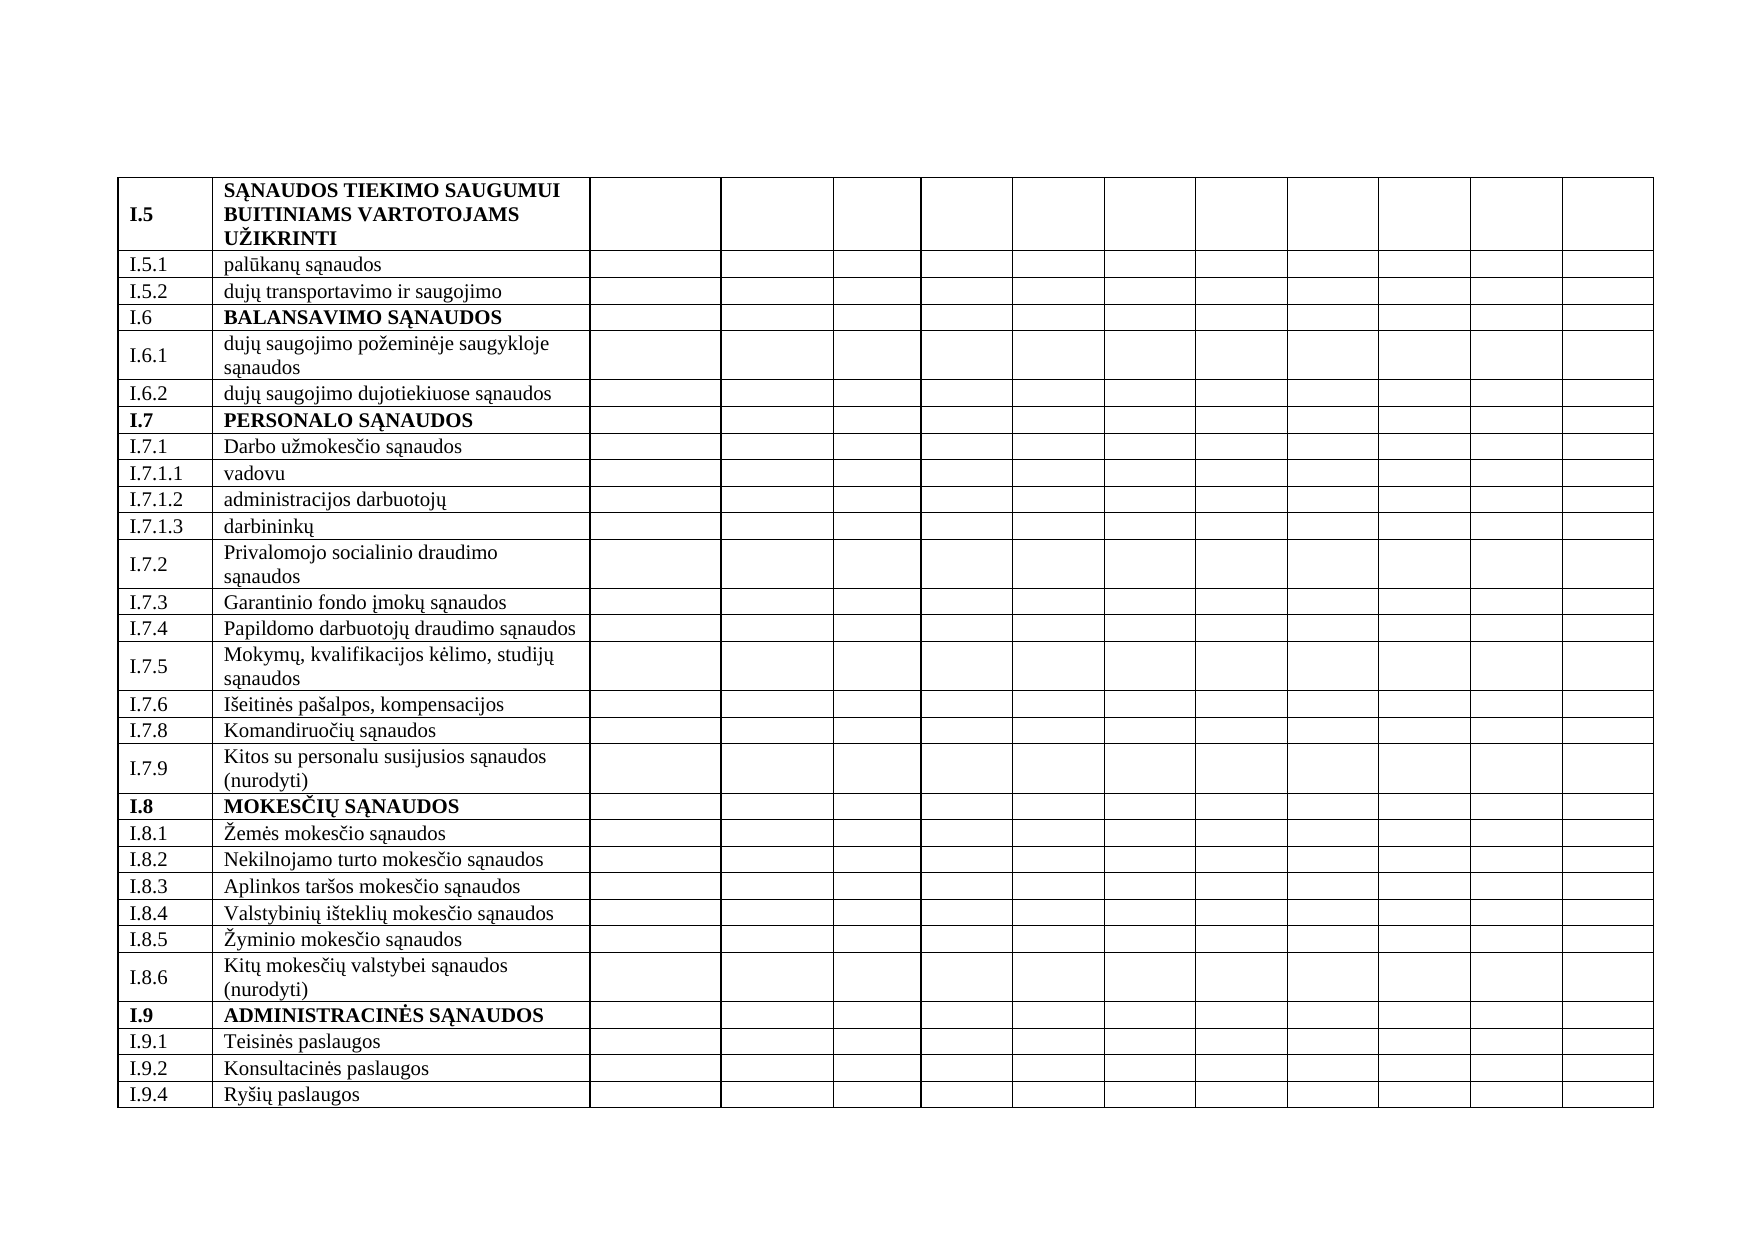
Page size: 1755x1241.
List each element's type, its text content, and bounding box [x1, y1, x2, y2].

table_cell I.7.2 [119, 540, 212, 588]
table_cell [1105, 1002, 1195, 1027]
table_cell [1379, 820, 1470, 846]
table_cell [722, 407, 833, 432]
table_cell [1288, 331, 1378, 379]
table_cell [1563, 487, 1653, 512]
table_cell [922, 305, 1012, 330]
table_cell PERSONALO SĄNAUDOS [213, 407, 589, 432]
table_cell I.7.3 [119, 589, 212, 614]
table_cell [1105, 589, 1195, 614]
table_cell [722, 1029, 833, 1054]
table_cell Privalomojo socialinio draudimo sąnaudos [213, 540, 589, 588]
table_cell SĄNAUDOS TIEKIMO SAUGUMUI BUITINIAMS VARTOTOJAMS UŽIKRINTI [213, 178, 589, 250]
table_cell [722, 589, 833, 614]
table_cell [1105, 1082, 1195, 1107]
table_cell [834, 900, 920, 925]
table_cell [1105, 1029, 1195, 1054]
table_cell [1105, 926, 1195, 952]
table_cell [1379, 434, 1470, 459]
table_cell [591, 407, 720, 432]
table_cell [1288, 487, 1378, 512]
table_cell [1563, 589, 1653, 614]
table_cell [834, 460, 920, 486]
table_cell [834, 847, 920, 872]
table_cell [834, 744, 920, 792]
table_cell [1563, 407, 1653, 432]
table_cell [722, 744, 833, 792]
table_cell [1105, 178, 1195, 250]
table_cell [591, 305, 720, 330]
table_cell [591, 434, 720, 459]
table_cell [922, 380, 1012, 406]
table_cell [1379, 460, 1470, 486]
table_cell [922, 460, 1012, 486]
table_cell [1105, 820, 1195, 846]
table_cell [1379, 953, 1470, 1001]
table_cell I.8.5 [119, 926, 212, 952]
table_cell [1471, 642, 1562, 690]
table_cell [591, 1029, 720, 1054]
table_cell [722, 380, 833, 406]
table_cell [1563, 331, 1653, 379]
table_cell [1379, 691, 1470, 717]
table_cell [922, 718, 1012, 743]
table_cell [1196, 691, 1287, 717]
table_cell I.8.3 [119, 873, 212, 899]
table_cell [591, 820, 720, 846]
table_cell [1013, 589, 1104, 614]
table_cell [1013, 460, 1104, 486]
table_cell Ryšių paslaugos [213, 1082, 589, 1107]
table_cell [1379, 589, 1470, 614]
table_cell [1288, 251, 1378, 277]
table_cell [1563, 718, 1653, 743]
table_cell [1196, 847, 1287, 872]
table_cell [591, 251, 720, 277]
table_cell [834, 1082, 920, 1107]
table_cell [922, 926, 1012, 952]
table_cell [834, 178, 920, 250]
table_cell [1471, 615, 1562, 641]
table_cell [1288, 926, 1378, 952]
table_cell [834, 1055, 920, 1081]
table_cell [834, 487, 920, 512]
table_cell [1471, 331, 1562, 379]
table_cell [922, 178, 1012, 250]
table_cell [591, 873, 720, 899]
table_cell [1379, 615, 1470, 641]
table_cell [591, 460, 720, 486]
table_cell [1105, 460, 1195, 486]
table_cell I.5.1 [119, 251, 212, 277]
table_cell [1196, 278, 1287, 303]
table_cell [922, 1002, 1012, 1027]
table_cell [1013, 1002, 1104, 1027]
table_cell [834, 718, 920, 743]
table_cell [1196, 331, 1287, 379]
table_cell [1379, 926, 1470, 952]
table_cell [1288, 1055, 1378, 1081]
table_cell [722, 460, 833, 486]
table_cell dujų transportavimo ir saugojimo [213, 278, 589, 303]
table_cell [1471, 926, 1562, 952]
table_cell [722, 820, 833, 846]
table_cell [1563, 460, 1653, 486]
table_cell [1013, 407, 1104, 432]
table_cell [1105, 434, 1195, 459]
table_cell [722, 487, 833, 512]
table_cell [1379, 873, 1470, 899]
table_cell [834, 540, 920, 588]
table_cell [722, 926, 833, 952]
table_cell [591, 691, 720, 717]
table_cell [1013, 744, 1104, 792]
table_cell [722, 278, 833, 303]
table_cell [1379, 487, 1470, 512]
table_cell palūkanų sąnaudos [213, 251, 589, 277]
table_cell [1563, 820, 1653, 846]
table_cell Žemės mokesčio sąnaudos [213, 820, 589, 846]
table_cell [722, 873, 833, 899]
table_cell [1013, 1029, 1104, 1054]
table_cell [1013, 691, 1104, 717]
table_cell [1288, 380, 1378, 406]
table_cell [1196, 178, 1287, 250]
table_cell [722, 718, 833, 743]
table_cell [1471, 178, 1562, 250]
table_cell [922, 847, 1012, 872]
table_cell [1013, 251, 1104, 277]
table_cell [1196, 407, 1287, 432]
table_cell [591, 1002, 720, 1027]
table_cell I.7.8 [119, 718, 212, 743]
table_cell [1013, 278, 1104, 303]
table_cell [591, 278, 720, 303]
table_cell [1013, 178, 1104, 250]
table_cell Išeitinės pašalpos, kompensacijos [213, 691, 589, 717]
table_cell [1563, 847, 1653, 872]
table_cell [1196, 953, 1287, 1001]
table_cell [1379, 1082, 1470, 1107]
table_cell I.5 [119, 178, 212, 250]
table_cell Mokymų, kvalifikacijos kėlimo, studijų sąnaudos [213, 642, 589, 690]
table_cell [1379, 513, 1470, 539]
table_cell [1471, 380, 1562, 406]
table_cell [1105, 718, 1195, 743]
table_cell [1471, 718, 1562, 743]
table_cell BALANSAVIMO SĄNAUDOS [213, 305, 589, 330]
table_cell [1563, 642, 1653, 690]
table_cell [591, 615, 720, 641]
table_cell [922, 487, 1012, 512]
table_cell [834, 1002, 920, 1027]
table_cell I.7.6 [119, 691, 212, 717]
table_cell [591, 589, 720, 614]
table_cell [922, 331, 1012, 379]
table_cell [1013, 1082, 1104, 1107]
table_cell [722, 1082, 833, 1107]
table_cell [922, 794, 1012, 819]
table_cell [1288, 820, 1378, 846]
table_cell [1288, 953, 1378, 1001]
table_cell vadovu [213, 460, 589, 486]
table_cell [1471, 744, 1562, 792]
table_cell [1563, 953, 1653, 1001]
table_cell [922, 953, 1012, 1001]
table_cell [834, 513, 920, 539]
table_cell Valstybinių išteklių mokesčio sąnaudos [213, 900, 589, 925]
table_cell [1196, 615, 1287, 641]
table_cell [591, 1055, 720, 1081]
table_cell [1105, 540, 1195, 588]
table_cell I.8.2 [119, 847, 212, 872]
table_cell [1563, 434, 1653, 459]
table_cell [1196, 1029, 1287, 1054]
table_cell [1196, 434, 1287, 459]
table_cell [834, 331, 920, 379]
table_cell [1471, 407, 1562, 432]
table_cell [1379, 305, 1470, 330]
table_cell [834, 305, 920, 330]
table_cell I.9.1 [119, 1029, 212, 1054]
table_cell [591, 642, 720, 690]
table_cell dujų saugojimo požeminėje saugykloje sąnaudos [213, 331, 589, 379]
table_cell I.6 [119, 305, 212, 330]
table_cell [1196, 900, 1287, 925]
table_cell [1013, 1055, 1104, 1081]
table_cell [1105, 615, 1195, 641]
table_cell [834, 691, 920, 717]
table_cell [722, 513, 833, 539]
table_cell [1013, 873, 1104, 899]
table_cell [834, 873, 920, 899]
table_cell [1288, 434, 1378, 459]
table_cell [1196, 642, 1287, 690]
table_cell [922, 873, 1012, 899]
table_cell [1471, 1002, 1562, 1027]
table_cell Kitos su personalu susijusios sąnaudos (nurodyti) [213, 744, 589, 792]
table_cell I.7.4 [119, 615, 212, 641]
table_cell [1563, 1082, 1653, 1107]
table_cell [922, 820, 1012, 846]
table_cell Teisinės paslaugos [213, 1029, 589, 1054]
table_cell I.9 [119, 1002, 212, 1027]
table_cell I.7.9 [119, 744, 212, 792]
table_cell [1013, 926, 1104, 952]
table_cell [834, 434, 920, 459]
table_cell [591, 744, 720, 792]
table_cell [834, 642, 920, 690]
table_cell [1288, 900, 1378, 925]
table_cell [1288, 691, 1378, 717]
table_cell [722, 434, 833, 459]
table_cell [1563, 794, 1653, 819]
table_cell [1105, 278, 1195, 303]
table_cell [1471, 513, 1562, 539]
table_cell I.8.4 [119, 900, 212, 925]
table_cell [1471, 820, 1562, 846]
table_cell [922, 744, 1012, 792]
table_cell [1471, 434, 1562, 459]
table_cell Darbo užmokesčio sąnaudos [213, 434, 589, 459]
table_cell [1105, 380, 1195, 406]
table_cell [1105, 953, 1195, 1001]
table_cell [591, 178, 720, 250]
table_cell [1288, 744, 1378, 792]
table_cell [1471, 691, 1562, 717]
table_cell I.9.4 [119, 1082, 212, 1107]
table_cell I.7.1 [119, 434, 212, 459]
table_cell MOKESČIŲ SĄNAUDOS [213, 794, 589, 819]
table_cell [922, 642, 1012, 690]
table_cell [1379, 847, 1470, 872]
table_cell [1379, 251, 1470, 277]
table_cell [1379, 278, 1470, 303]
table_cell [722, 305, 833, 330]
table_cell [1196, 305, 1287, 330]
table_cell [722, 1002, 833, 1027]
table_cell [1196, 1082, 1287, 1107]
table_cell [1196, 487, 1287, 512]
table_cell [1196, 926, 1287, 952]
table_cell [1379, 540, 1470, 588]
table_cell [1196, 873, 1287, 899]
table_cell [591, 487, 720, 512]
table_cell [922, 900, 1012, 925]
table_cell [1013, 900, 1104, 925]
table_cell [1379, 178, 1470, 250]
table_cell [1105, 873, 1195, 899]
table_cell [591, 718, 720, 743]
table_cell I.5.2 [119, 278, 212, 303]
table_cell [591, 953, 720, 1001]
table_cell [1563, 540, 1653, 588]
table_cell [1471, 1029, 1562, 1054]
table_cell [1471, 1055, 1562, 1081]
table_cell [722, 847, 833, 872]
table_cell [1379, 900, 1470, 925]
table_cell [1013, 331, 1104, 379]
table_cell [1379, 642, 1470, 690]
table_cell I.8.6 [119, 953, 212, 1001]
table_cell [1196, 460, 1287, 486]
table_cell [1379, 1029, 1470, 1054]
table_cell [1563, 1029, 1653, 1054]
table_cell [1013, 513, 1104, 539]
table_cell I.9.2 [119, 1055, 212, 1081]
table_cell [591, 847, 720, 872]
table_cell [1288, 513, 1378, 539]
table_cell Konsultacinės paslaugos [213, 1055, 589, 1081]
table_cell I.8 [119, 794, 212, 819]
table_cell [1563, 178, 1653, 250]
table_cell [1563, 873, 1653, 899]
table_cell [1471, 953, 1562, 1001]
table_cell Nekilnojamo turto mokesčio sąnaudos [213, 847, 589, 872]
table_cell [1196, 1002, 1287, 1027]
table_cell [1563, 926, 1653, 952]
table_cell [922, 589, 1012, 614]
table_cell [1563, 305, 1653, 330]
table_cell [922, 513, 1012, 539]
table_cell [922, 251, 1012, 277]
table_cell [1379, 1055, 1470, 1081]
table_cell [834, 380, 920, 406]
table_cell [722, 691, 833, 717]
table_cell [1379, 794, 1470, 819]
table_cell [1013, 540, 1104, 588]
table_cell I.7.1.1 [119, 460, 212, 486]
table_cell [591, 926, 720, 952]
table_cell [1105, 794, 1195, 819]
table_cell [834, 615, 920, 641]
table_cell [1471, 900, 1562, 925]
table_cell [1196, 820, 1287, 846]
table_cell [1379, 1002, 1470, 1027]
table_cell [1013, 953, 1104, 1001]
table_cell [1471, 540, 1562, 588]
table_cell [1563, 615, 1653, 641]
table_cell [1471, 1082, 1562, 1107]
table_cell [1563, 380, 1653, 406]
table_cell [1288, 1082, 1378, 1107]
table_cell [922, 278, 1012, 303]
table_cell [1196, 718, 1287, 743]
table_cell [1196, 744, 1287, 792]
table_cell [722, 900, 833, 925]
table_cell [1471, 487, 1562, 512]
table_cell Garantinio fondo įmokų sąnaudos [213, 589, 589, 614]
table_cell [1288, 178, 1378, 250]
table_cell [1471, 847, 1562, 872]
table_cell [1105, 847, 1195, 872]
table_cell [1013, 615, 1104, 641]
table_cell [1105, 487, 1195, 512]
table_cell [722, 178, 833, 250]
table_cell [922, 1055, 1012, 1081]
table_cell [591, 794, 720, 819]
table_cell [722, 331, 833, 379]
table_cell [1288, 305, 1378, 330]
table_cell [1013, 487, 1104, 512]
table_cell [1288, 278, 1378, 303]
table_cell Aplinkos taršos mokesčio sąnaudos [213, 873, 589, 899]
table_cell I.7.5 [119, 642, 212, 690]
table_cell [1563, 513, 1653, 539]
table_cell administracijos darbuotojų [213, 487, 589, 512]
table_cell [1471, 794, 1562, 819]
table_cell [1471, 251, 1562, 277]
table_cell [1563, 691, 1653, 717]
table_cell [1196, 540, 1287, 588]
table_cell [1288, 718, 1378, 743]
table_cell [722, 615, 833, 641]
table_cell [1379, 331, 1470, 379]
table_cell I.6.1 [119, 331, 212, 379]
table_cell darbininkų [213, 513, 589, 539]
table_cell [1105, 1055, 1195, 1081]
table_cell [1288, 615, 1378, 641]
table_cell ADMINISTRACINĖS SĄNAUDOS [213, 1002, 589, 1027]
table_cell [1196, 794, 1287, 819]
table_cell [1105, 513, 1195, 539]
table_cell [1013, 642, 1104, 690]
table_cell [1013, 794, 1104, 819]
table_cell [1563, 1002, 1653, 1027]
table_cell [1105, 900, 1195, 925]
table_cell [1563, 900, 1653, 925]
table_cell [1196, 513, 1287, 539]
table_cell [1013, 820, 1104, 846]
table_cell [922, 407, 1012, 432]
table_cell [1105, 691, 1195, 717]
table_cell [922, 434, 1012, 459]
table_cell [834, 278, 920, 303]
table_cell [722, 953, 833, 1001]
table_cell [1563, 251, 1653, 277]
table_cell [834, 407, 920, 432]
table_cell [1288, 873, 1378, 899]
table_cell [1196, 380, 1287, 406]
table_cell [1288, 847, 1378, 872]
table_cell [1105, 305, 1195, 330]
table_cell Komandiruočių sąnaudos [213, 718, 589, 743]
table_cell [722, 251, 833, 277]
table_cell [1288, 589, 1378, 614]
table_cell [591, 900, 720, 925]
table_cell [1471, 589, 1562, 614]
table_cell [591, 331, 720, 379]
table_cell [1288, 1029, 1378, 1054]
table_cell [834, 794, 920, 819]
table_cell [1288, 460, 1378, 486]
table_cell Kitų mokesčių valstybei sąnaudos (nurodyti) [213, 953, 589, 1001]
table_cell [922, 540, 1012, 588]
table_cell [922, 1082, 1012, 1107]
table_cell [834, 589, 920, 614]
table_cell [1196, 1055, 1287, 1081]
table_cell [834, 1029, 920, 1054]
table_cell [1013, 847, 1104, 872]
table_cell [1196, 251, 1287, 277]
table_cell [1288, 642, 1378, 690]
table_cell [1196, 589, 1287, 614]
table_cell [1379, 407, 1470, 432]
table_cell [834, 926, 920, 952]
table_cell I.8.1 [119, 820, 212, 846]
table_cell [834, 251, 920, 277]
table_cell [722, 642, 833, 690]
table_cell [1288, 794, 1378, 819]
table_cell [1471, 460, 1562, 486]
table_cell dujų saugojimo dujotiekiuose sąnaudos [213, 380, 589, 406]
table_cell I.6.2 [119, 380, 212, 406]
table_cell I.7 [119, 407, 212, 432]
table_cell [834, 820, 920, 846]
table_cell [1105, 331, 1195, 379]
table_cell [1013, 380, 1104, 406]
table_cell [1105, 407, 1195, 432]
table_cell [1105, 744, 1195, 792]
table_cell [1013, 434, 1104, 459]
table_cell Žyminio mokesčio sąnaudos [213, 926, 589, 952]
table_cell I.7.1.3 [119, 513, 212, 539]
table_cell [591, 513, 720, 539]
table_cell [1288, 1002, 1378, 1027]
table_cell [1288, 407, 1378, 432]
table_cell [1471, 305, 1562, 330]
table_cell [1563, 744, 1653, 792]
table_cell [922, 615, 1012, 641]
table_cell [591, 540, 720, 588]
table_cell [1563, 278, 1653, 303]
table_cell I.7.1.2 [119, 487, 212, 512]
table_cell [722, 794, 833, 819]
table_cell [1563, 1055, 1653, 1081]
table_cell [1013, 718, 1104, 743]
table_cell [834, 953, 920, 1001]
table_cell [1105, 251, 1195, 277]
table_cell [591, 1082, 720, 1107]
table_cell [922, 1029, 1012, 1054]
table_cell [1379, 744, 1470, 792]
table_cell [591, 380, 720, 406]
table_cell [1379, 380, 1470, 406]
table_cell [1379, 718, 1470, 743]
table_cell [722, 540, 833, 588]
table_cell [1013, 305, 1104, 330]
table_cell [1105, 642, 1195, 690]
table_cell [1471, 873, 1562, 899]
table_cell [1471, 278, 1562, 303]
table_cell [722, 1055, 833, 1081]
table_cell Papildomo darbuotojų draudimo sąnaudos [213, 615, 589, 641]
table_cell [922, 691, 1012, 717]
table_cell [1288, 540, 1378, 588]
